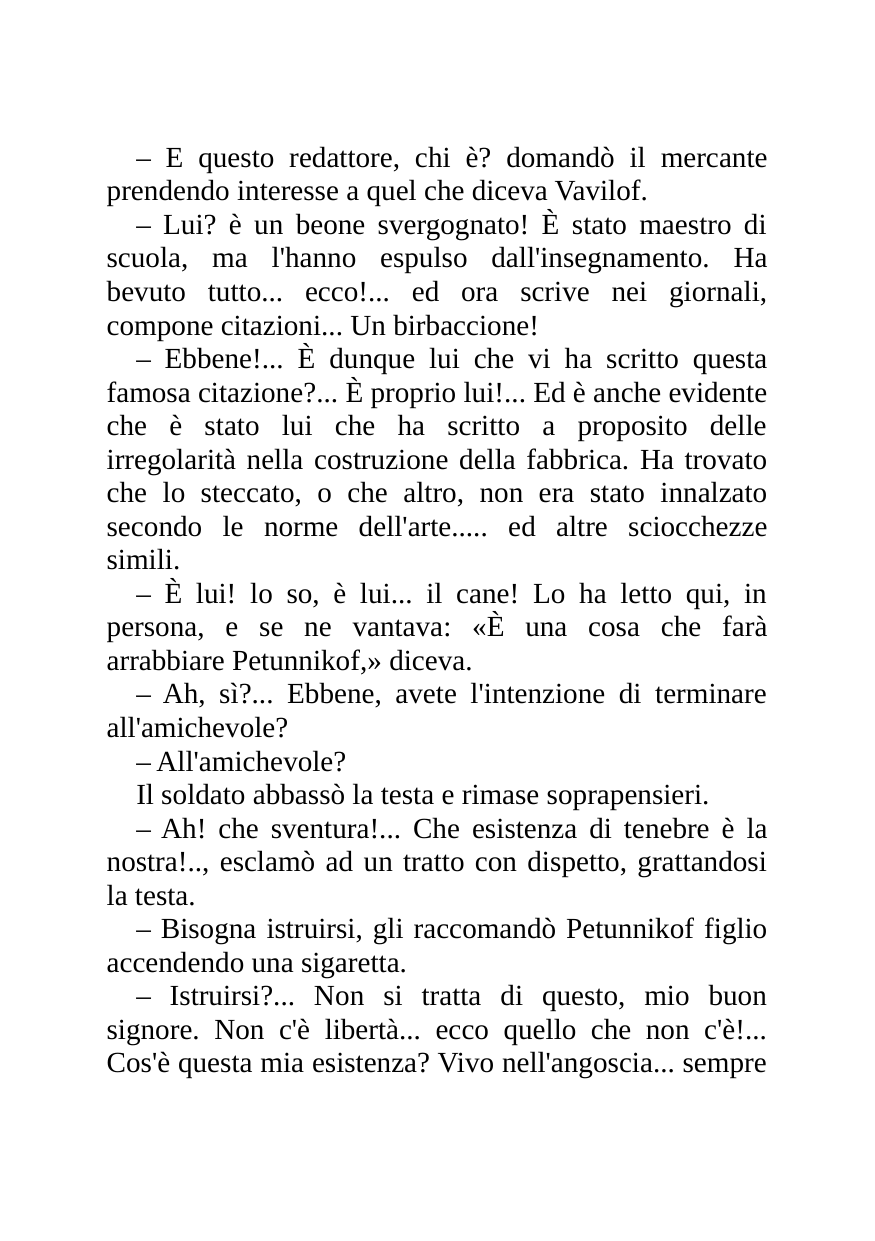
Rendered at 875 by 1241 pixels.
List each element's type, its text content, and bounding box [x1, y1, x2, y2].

text – Lui? è un beone svergognato! È stato maestro di scuola, ma l'hanno espulso dall'insegnamento. Ha bevuto tutto... ecco!... ed ora scrive nei giornali, compone citazioni... Un birbaccione! [106, 207, 768, 341]
text – All'amichevole? [106, 744, 768, 777]
text Il soldato abbassò la testa e rimase soprapensieri. [106, 777, 768, 811]
text – Ebbene!... È dunque lui che vi ha scritto questa famosa citazione?... È proprio lui!... Ed è anche evidente che è stato lui che ha scritto a proposito delle irregolarità nella costruzione della fabbrica. Ha trovato che lo steccato, o che altro, non era stato innalzato secondo le norme dell'arte..... ed altre sciocchezze simili. [106, 341, 768, 576]
text – È lui! lo so, è lui... il cane! Lo ha letto qui, in persona, e se ne vantava: «È una cosa che farà arrabbiare Petunnikof,» diceva. [106, 576, 768, 677]
text – Istruirsi?... Non si tratta di questo, mio buon signore. Non c'è libertà... ecco quello che non c'è!... Cos'è questa mia esistenza? Vivo nell'angoscia... sempre [106, 978, 768, 1079]
text – Bisogna istruirsi, gli raccomandò Petunnikof figlio accendendo una sigaretta. [106, 911, 768, 978]
text – E questo redattore, chi è? domandò il mercante prendendo interesse a quel che diceva Vavilof. [106, 140, 768, 207]
text – Ah, sì?... Ebbene, avete l'intenzione di terminare all'amichevole? [106, 677, 768, 744]
text – Ah! che sventura!... Che esistenza di tenebre è la nostra!.., esclamò ad un tratto con dispetto, grattandosi la testa. [106, 811, 768, 911]
